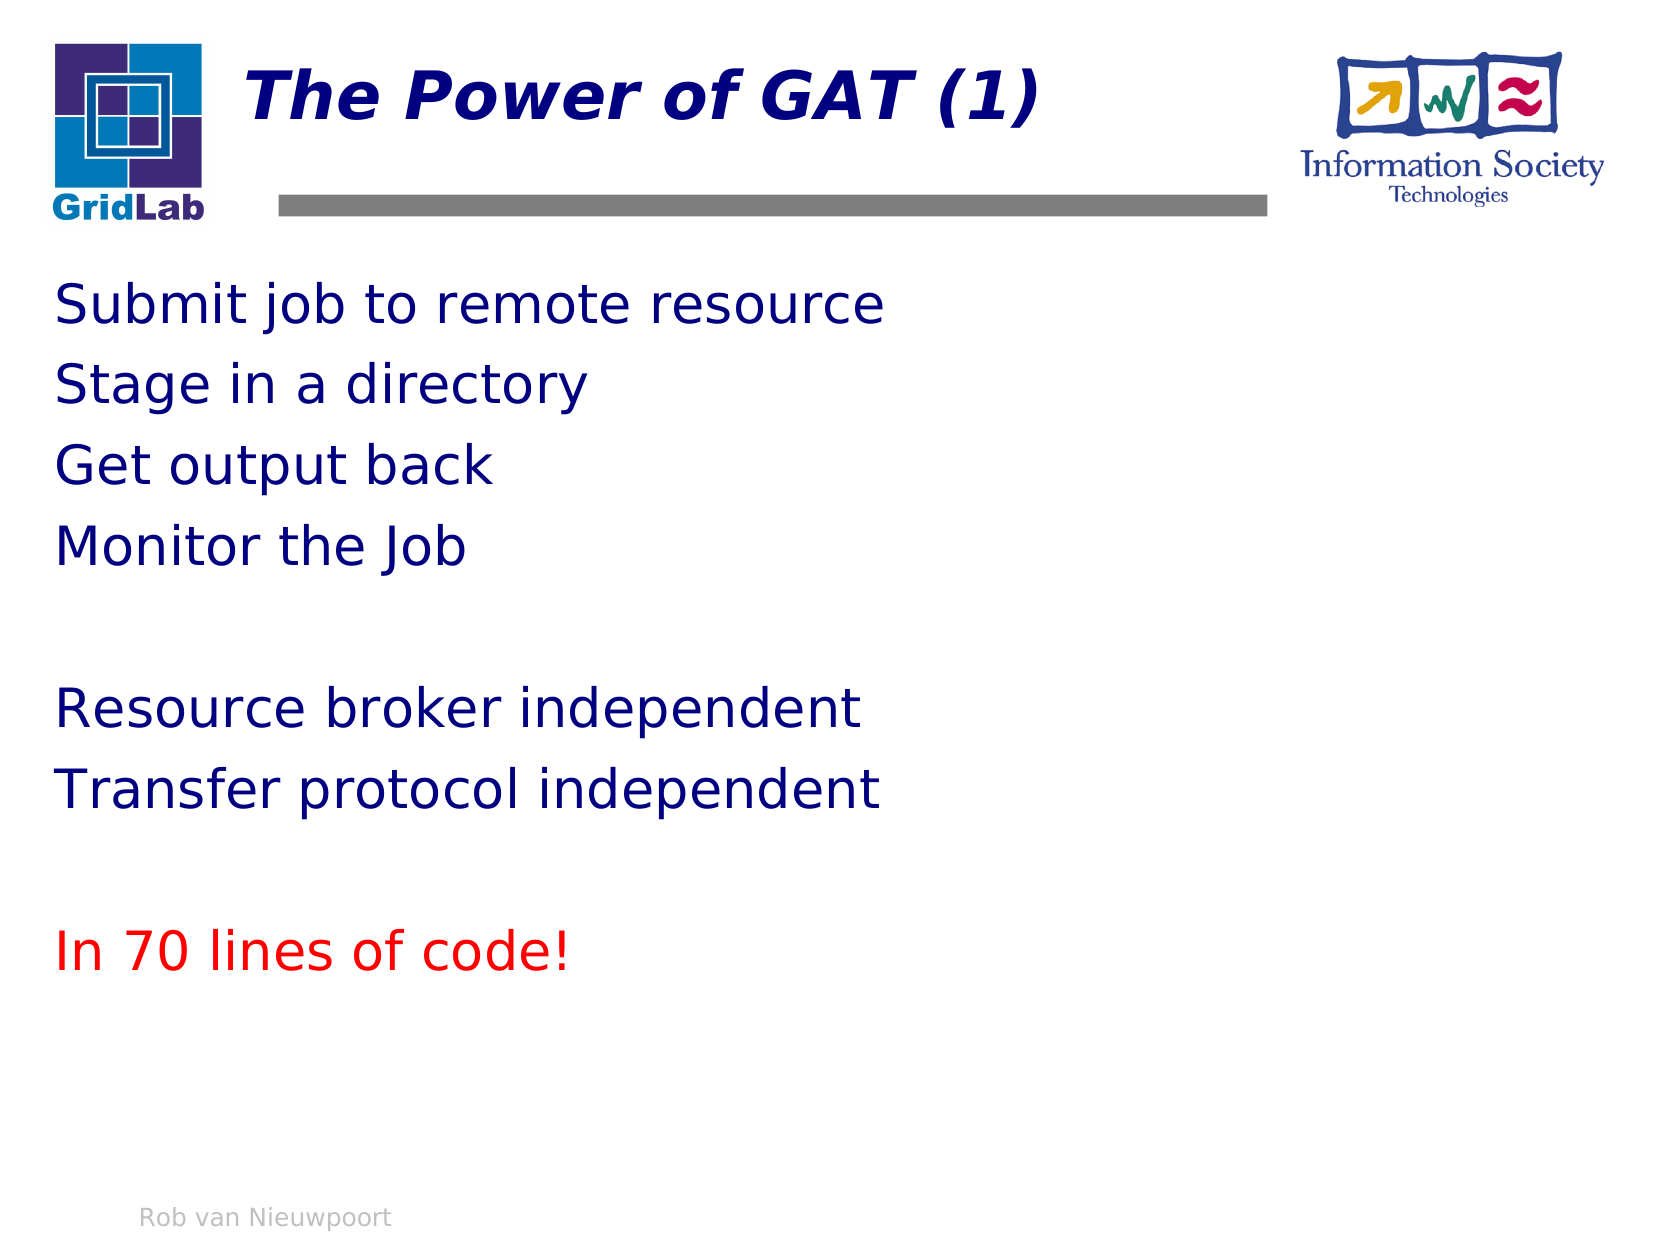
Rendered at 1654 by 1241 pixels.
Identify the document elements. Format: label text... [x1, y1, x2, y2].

picture [45, 34, 211, 230]
picture [1293, 34, 1611, 214]
title The Power of GAT (1) [243, 0, 1280, 187]
list Submit job to remote resource Stage in a directory Get output back Monitor the Job Resource broker independent Transfer protocol independent In 70 lines of code! [55, 268, 1599, 1125]
